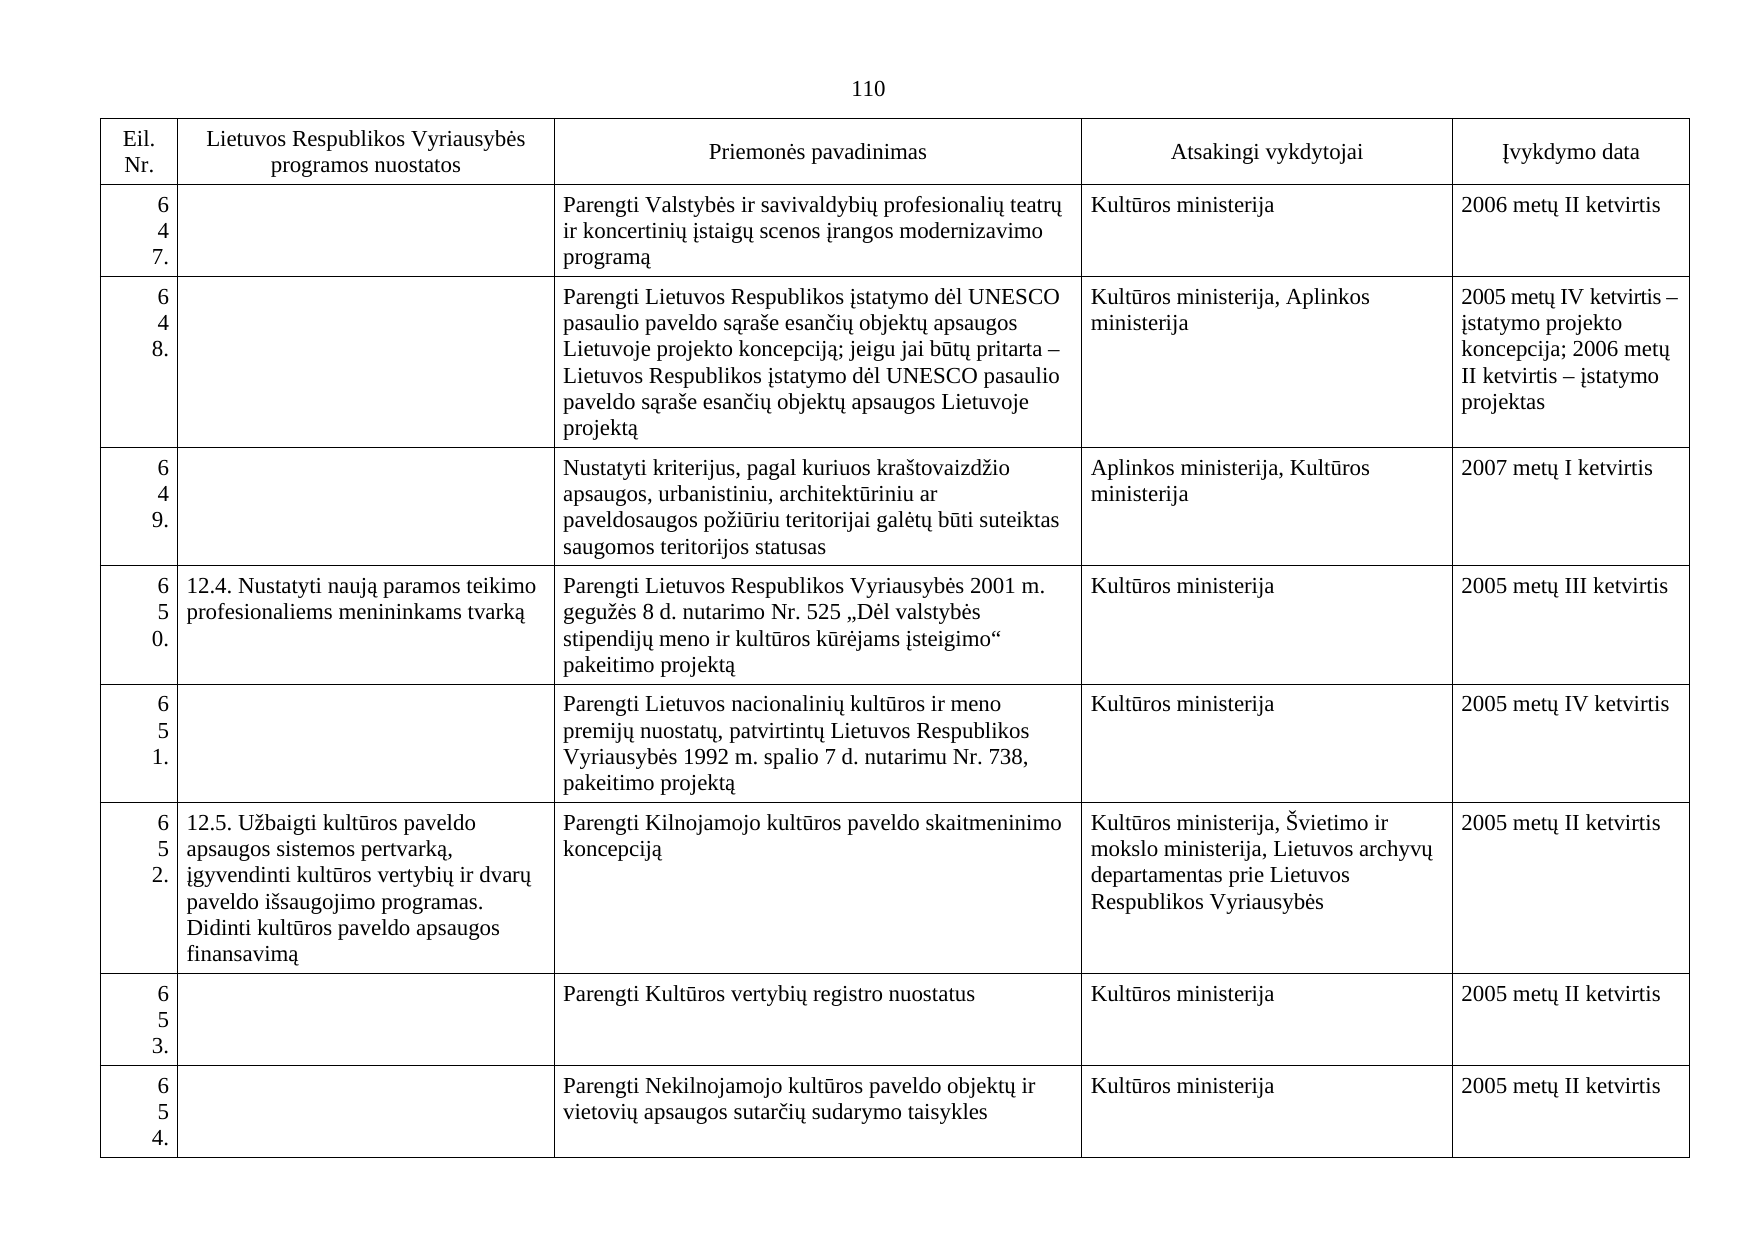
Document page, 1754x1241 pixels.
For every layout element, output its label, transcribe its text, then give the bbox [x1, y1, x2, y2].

table_cell Parengti Lietuvos Respublikos įstatymo dėl UNESCO pasaulio paveldo sąraše esančių objektų apsaugos Lietuvoje projekto koncepciją; jeigu jai būtų pritarta – Lietuvos Respublikos įstatymo dėl UNESCO pasaulio paveldo sąraše esančių objektų apsaugos Lietuvoje projektą [555, 277, 1081, 447]
table_cell [178, 448, 554, 565]
table_header Įvykdymo data [1453, 119, 1689, 184]
table_cell [1690, 973, 1754, 1065]
table_cell [1690, 184, 1754, 276]
table_cell Parengti Lietuvos nacionalinių kultūros ir meno premijų nuostatų, patvirtintų Lietuvos Respublikos Vyriausybės 1992 m. spalio 7 d. nutarimu Nr. 738, pakeitimo projektą [555, 685, 1081, 802]
table_cell [1690, 276, 1754, 447]
table_cell [1690, 802, 1754, 973]
table_cell Aplinkos ministerija, Kultūros ministerija [1082, 448, 1452, 565]
table_cell 2007 metų I ketvirtis [1453, 448, 1689, 565]
table_cell Kultūros ministerija, Švietimo ir mokslo ministerija, Lietuvos archyvų departamentas prie Lietuvos Respublikos Vyriausybės [1082, 803, 1452, 973]
table_header Priemonės pavadinimas [555, 119, 1081, 184]
table_header Atsakingi vykdytojai [1082, 119, 1452, 184]
table_cell [101, 1066, 177, 1157]
table_cell Parengti Kultūros vertybių registro nuostatus [555, 974, 1081, 1065]
table_cell 2005 metų IV ketvirtis – įstatymo projekto koncepcija; 2006 metų II ketvirtis – įstatymo projektas [1453, 277, 1689, 447]
table_header Lietuvos Respublikos Vyriausybės programos nuostatos [178, 119, 554, 184]
table_cell 2005 metų II ketvirtis [1453, 974, 1689, 1065]
table_cell 2005 metų III ketvirtis [1453, 566, 1689, 683]
table_cell Parengti Nekilnojamojo kultūros paveldo objektų ir vietovių apsaugos sutarčių sudarymo taisykles [555, 1066, 1081, 1157]
table_cell [178, 1066, 554, 1157]
table_cell [101, 566, 177, 683]
table_cell [178, 974, 554, 1065]
table_cell 2006 metų II ketvirtis [1453, 185, 1689, 276]
table_cell [1690, 684, 1754, 802]
table_cell Kultūros ministerija [1082, 1066, 1452, 1157]
table_cell Parengti Lietuvos Respublikos Vyriausybės 2001 m. gegužės 8 d. nutarimo Nr. 525 „Dėl valstybės stipendijų meno ir kultūros kūrėjams įsteigimo“ pakeitimo projektą [555, 566, 1081, 683]
table_cell Kultūros ministerija [1082, 566, 1452, 683]
table_cell [1690, 565, 1754, 683]
table_cell [178, 277, 554, 447]
table_cell [178, 685, 554, 802]
table_cell 2005 metų II ketvirtis [1453, 803, 1689, 973]
table_cell Kultūros ministerija [1082, 185, 1452, 276]
table_cell Parengti Kilnojamojo kultūros paveldo skaitmeninimo koncepciją [555, 803, 1081, 973]
table_cell [101, 685, 177, 802]
table_cell [101, 448, 177, 565]
table_cell Kultūros ministerija [1082, 685, 1452, 802]
table_cell [101, 803, 177, 973]
table_cell 2005 metų IV ketvirtis [1453, 685, 1689, 802]
table_cell Kultūros ministerija, Aplinkos ministerija [1082, 277, 1452, 447]
table_cell 12.4. Nustatyti naują paramos teikimo profesionaliems menininkams tvarką [178, 566, 554, 683]
table_cell [1690, 447, 1754, 565]
table_cell Parengti Valstybės ir savivaldybių profesionalių teatrų ir koncertinių įstaigų scenos įrangos modernizavimo programą [555, 185, 1081, 276]
table_cell 12.5. Užbaigti kultūros paveldo apsaugos sistemos pertvarką, įgyvendinti kultūros vertybių ir dvarų paveldo išsaugojimo programas. Didinti kultūros paveldo apsaugos finansavimą [178, 803, 554, 973]
table_cell [101, 277, 177, 447]
table_cell [101, 185, 177, 276]
table_cell [178, 185, 554, 276]
table_header [1690, 118, 1754, 184]
table_header Eil. Nr. [101, 119, 177, 184]
table_cell 2005 metų II ketvirtis [1453, 1066, 1689, 1157]
table_cell [1690, 1065, 1754, 1157]
table_cell Nustatyti kriterijus, pagal kuriuos kraštovaizdžio apsaugos, urbanistiniu, architektūriniu ar paveldosaugos požiūriu teritorijai galėtų būti suteiktas saugomos teritorijos statusas [555, 448, 1081, 565]
table_cell [101, 974, 177, 1065]
table_cell Kultūros ministerija [1082, 974, 1452, 1065]
